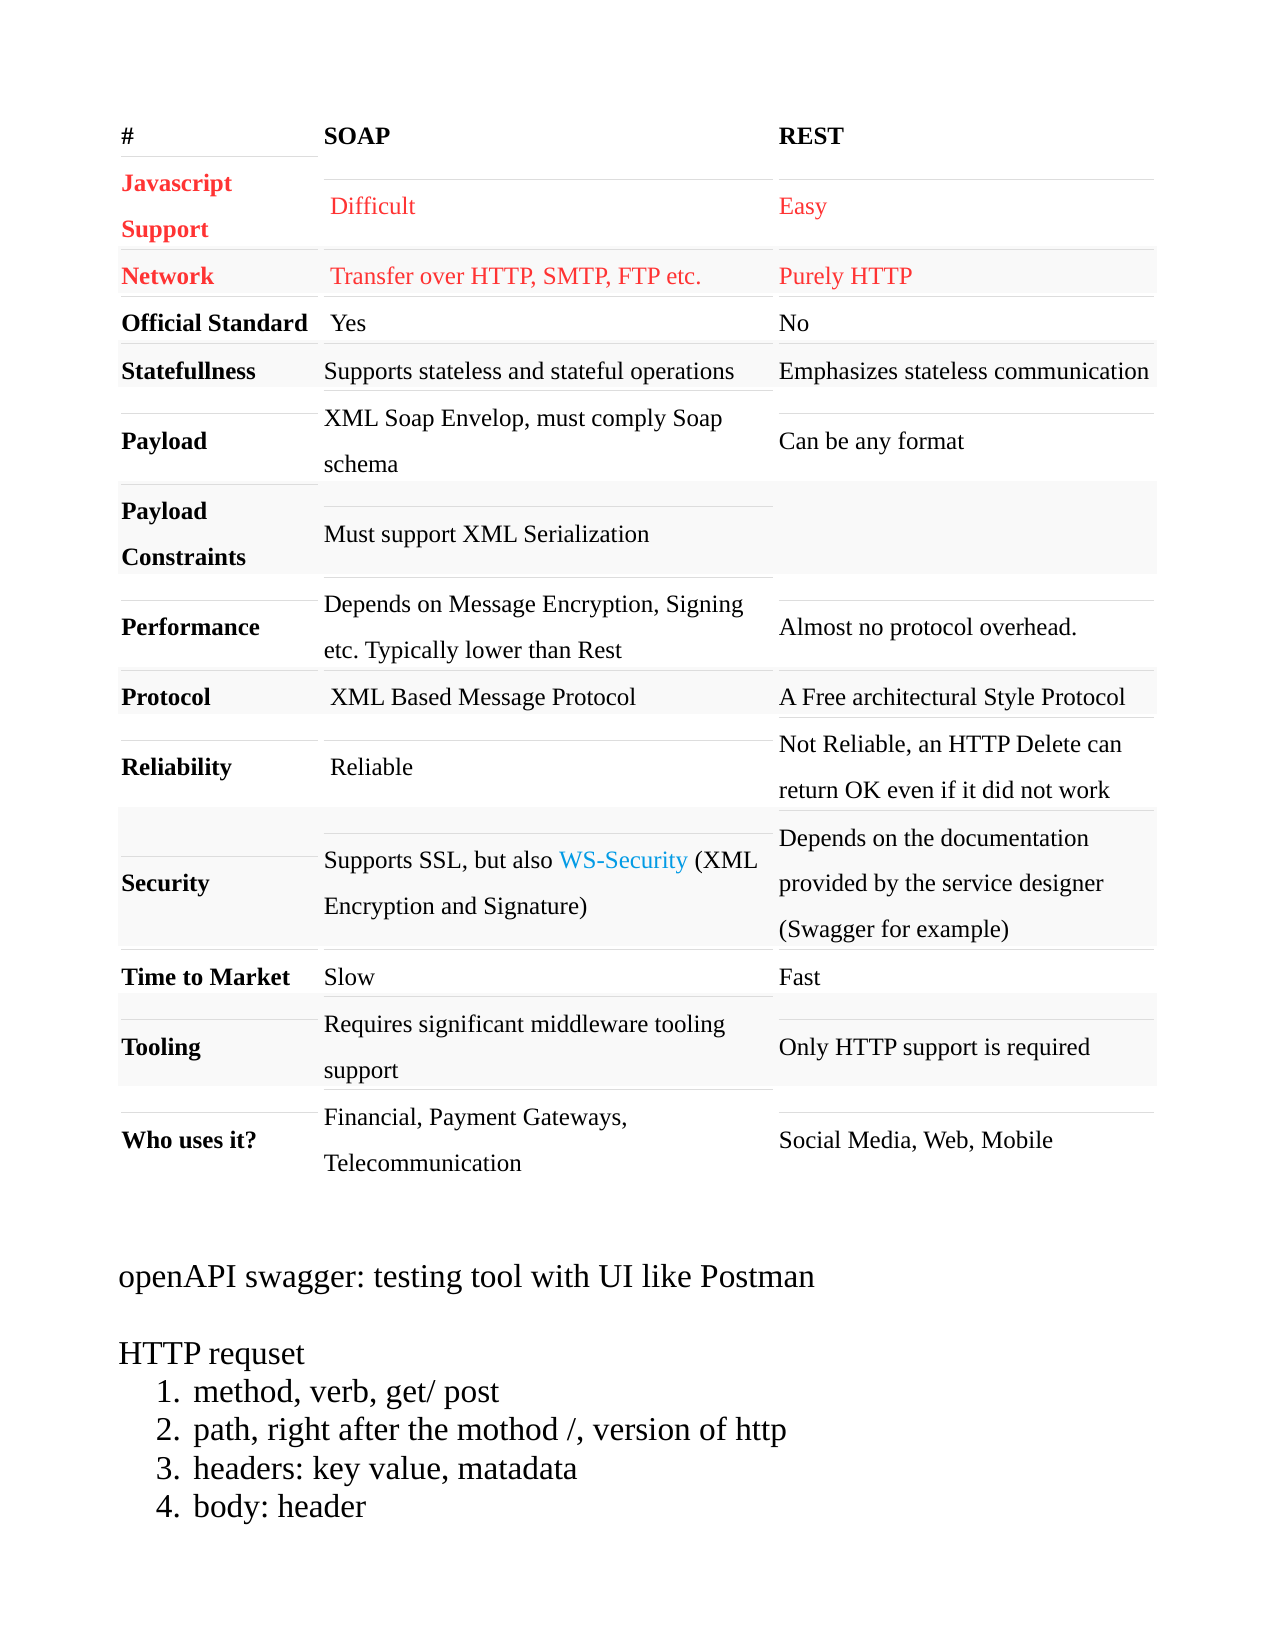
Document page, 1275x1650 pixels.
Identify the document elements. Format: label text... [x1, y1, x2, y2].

table_cell Easy [776, 153, 1157, 246]
table_cell Payload Constraints [118, 481, 321, 574]
table_cell Financial, Payment Gateways, Telecommunication [321, 1086, 776, 1179]
table_header REST [776, 118, 1157, 153]
table_cell Depends on Message Encryption, Signing etc. Typically lower than Rest [321, 574, 776, 667]
table_cell Who uses it? [118, 1086, 321, 1179]
list headers: key value, matadata [156, 1448, 1157, 1486]
table_cell Reliable [321, 714, 776, 807]
table_cell Difficult [321, 153, 776, 246]
table_cell Performance [118, 574, 321, 667]
table_cell Fast [776, 946, 1157, 993]
table_cell Javascript Support [118, 153, 321, 246]
table_cell XML Based Message Protocol [321, 667, 776, 714]
table_cell A Free architectural Style Protocol [776, 667, 1157, 714]
table_cell Slow [321, 946, 776, 993]
table_cell Requires significant middleware tooling support [321, 993, 776, 1086]
table_cell Official Standard [118, 293, 321, 340]
table_header SOAP [321, 118, 776, 153]
table_cell Emphasizes stateless communication [776, 340, 1157, 387]
table_cell XML Soap Envelop, must comply Soap schema [321, 388, 776, 481]
table_cell Only HTTP support is required [776, 993, 1157, 1086]
table_header # [118, 118, 321, 153]
table_cell Transfer over HTTP, SMTP, FTP etc. [321, 246, 776, 293]
table_cell Social Media, Web, Mobile [776, 1086, 1157, 1179]
table_cell Security [118, 807, 321, 946]
table_cell No [776, 293, 1157, 340]
table_cell Not Reliable, an HTTP Delete can return OK even if it did not work [776, 714, 1157, 807]
table_cell Network [118, 246, 321, 293]
table_cell Almost no protocol overhead. [776, 574, 1157, 667]
table_cell Depends on the documentation provided by the service designer (Swagger for example) [776, 807, 1157, 946]
table_cell Purely HTTP [776, 246, 1157, 293]
table_cell Can be any format [776, 388, 1157, 481]
table_cell Protocol [118, 667, 321, 714]
table_cell [776, 481, 1157, 574]
list path, right after the mothod /, version of http [156, 1409, 1157, 1448]
table_cell Supports SSL, but also WS-Security (XML Encryption and Signature) [321, 807, 776, 946]
list method, verb, get/ post [156, 1371, 1157, 1409]
table_cell Yes [321, 293, 776, 340]
table_cell Payload [118, 388, 321, 481]
text openAPI swagger: testing tool with UI like Postman [118, 1256, 1157, 1294]
table_cell Time to Market [118, 946, 321, 993]
table_cell Statefullness [118, 340, 321, 387]
text HTTP requset [118, 1333, 1157, 1371]
table_cell Supports stateless and stateful operations [321, 340, 776, 387]
table_cell Reliability [118, 714, 321, 807]
list body: header [156, 1486, 1157, 1524]
table_cell Tooling [118, 993, 321, 1086]
table_cell Must support XML Serialization [321, 481, 776, 574]
